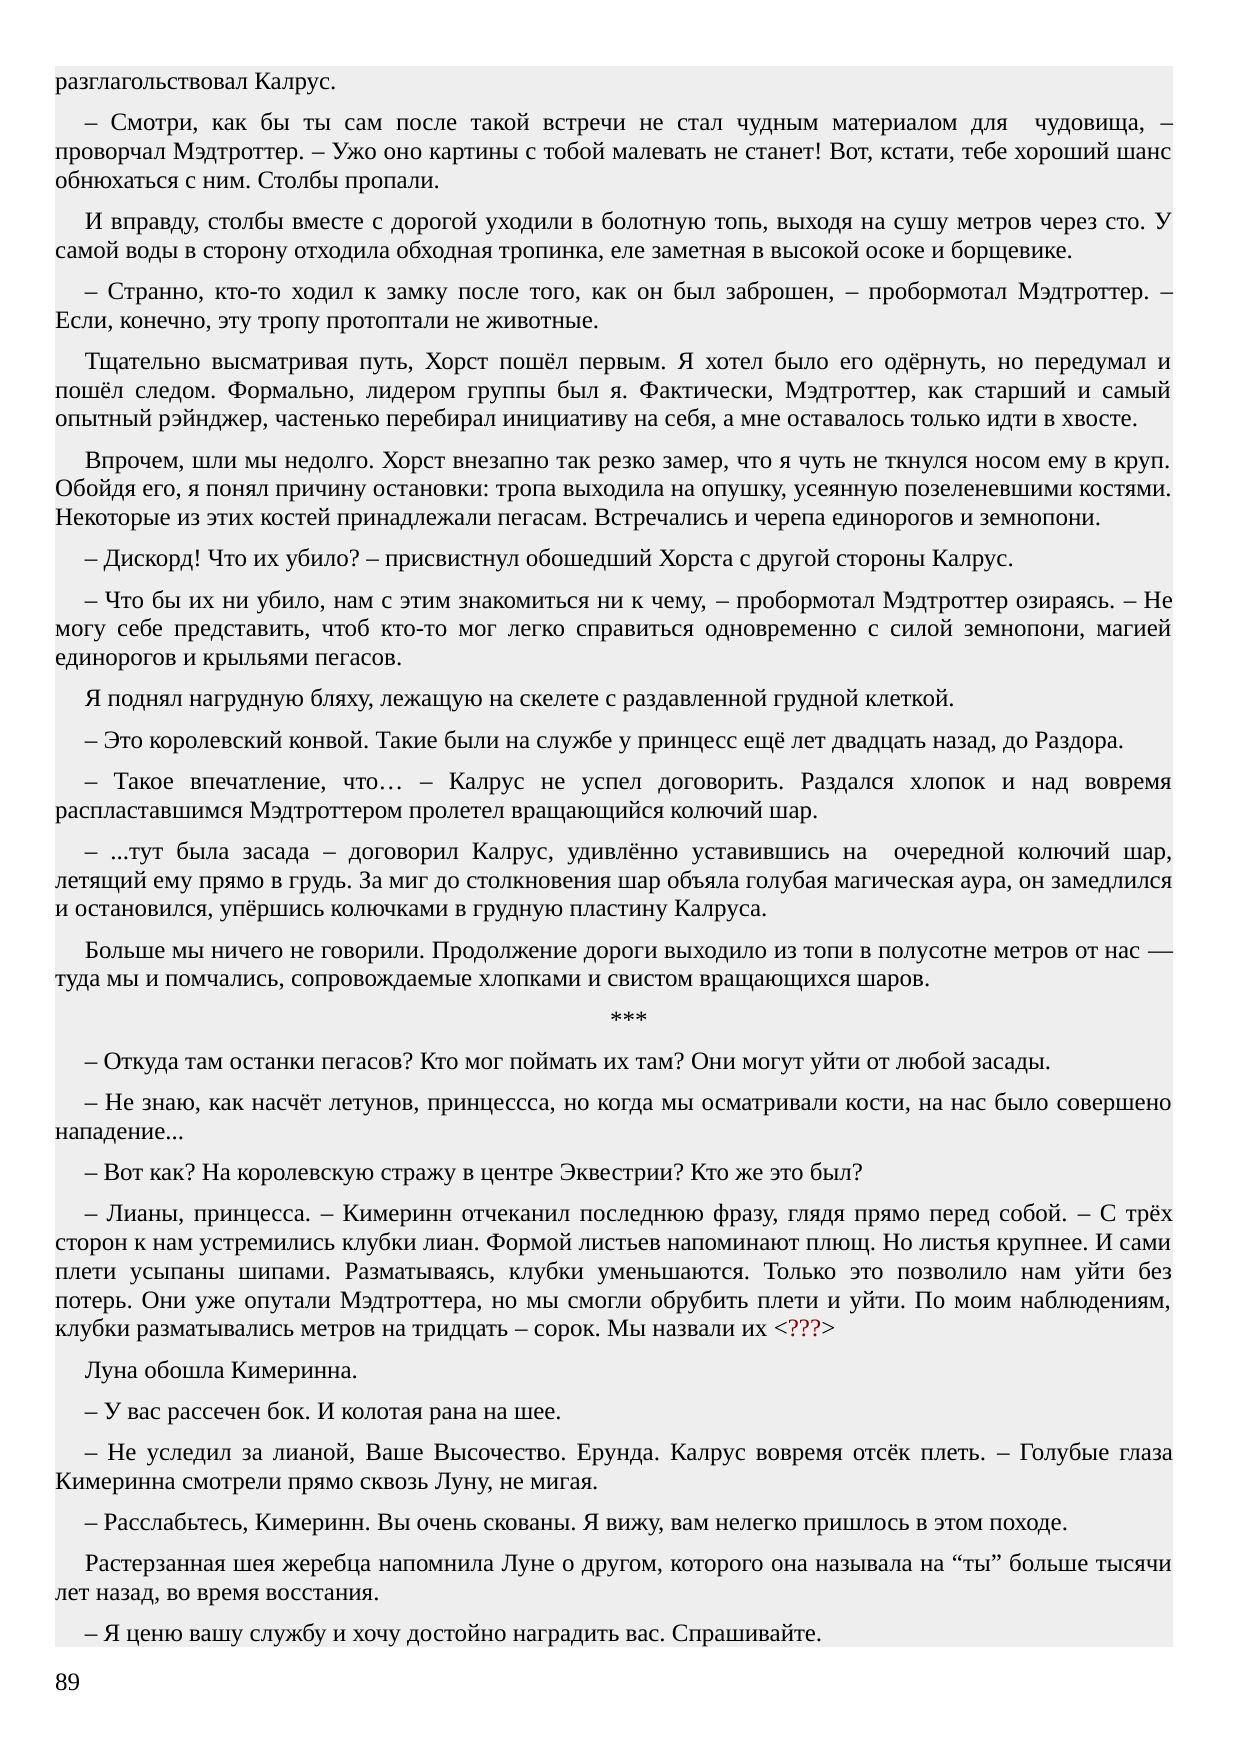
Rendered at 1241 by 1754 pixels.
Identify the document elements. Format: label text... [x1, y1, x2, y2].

text Я поднял нагрудную бляху, лежащую на скелете с раздавленной грудной клеткой. [55, 683, 1173, 712]
text – Странно, кто-то ходил к замку после того, как он был заброшен, – пробормотал Мэдтроттер. – Если, конечно, эту тропу протоптали не животные. [55, 276, 1173, 333]
text – Не знаю, как насчёт летунов, принцессса, но когда мы осматривали кости, на нас было совершено нападение... [55, 1087, 1173, 1145]
text Растерзанная шея жеребца напомнила Луне о другом, которого она называла на “ты” больше тысячи лет назад, во время восстания. [55, 1548, 1173, 1606]
text *** [55, 1005, 1173, 1033]
text – Это королевский конвой. Такие были на службе у принцесс ещё лет двадцать назад, до Раздора. [55, 725, 1173, 753]
text – Откуда там останки пегасов? Кто мог поймать их там? Они могут уйти от любой засады. [55, 1046, 1173, 1075]
text Тщательно высматривая путь, Хорст пошёл первым. Я хотел было его одёрнуть, но передумал и пошёл следом. Формально, лидером группы был я. Фактически, Мэдтроттер, как старший и самый опытный рэйнджер, частенько перебирал инициативу на себя, а мне оставалось только идти в хвосте. [55, 346, 1173, 432]
text Луна обошла Кимеринна. [55, 1355, 1173, 1383]
text – Вот как? На королевскую стражу в центре Эквестрии? Кто же это был? [55, 1157, 1173, 1186]
text – Такое впечатление, что… – Калрус не успел договорить. Раздался хлопок и над вовремя распластавшимся Мэдтроттером пролетел вращающийся колючий шар. [55, 766, 1173, 823]
text И вправду, столбы вместе с дорогой уходили в болотную топь, выходя на сушу метров через сто. У самой воды в сторону отходила обходная тропинка, еле заметная в высокой осоке и борщевике. [55, 206, 1173, 263]
text – Лианы, принцесса. – Кимеринн отчеканил последнюю фразу, глядя прямо перед собой. – С трёх сторон к нам устремились клубки лиан. Формой листьев напоминают плющ. Но листья крупнее. И сами плети усыпаны шипами. Разматываясь, клубки уменьшаются. Только это позволило нам уйти без потерь. Они уже опутали Мэдтроттера, но мы смогли обрубить плети и уйти. По моим наблюдениям, клубки разматывались метров на тридцать – сорок. Мы назвали их <???> [55, 1198, 1173, 1342]
text – Расслабьтесь, Кимеринн. Вы очень скованы. Я вижу, вам нелегко пришлось в этом походе. [55, 1507, 1173, 1536]
text – Что бы их ни убило, нам с этим знакомиться ни к чему, – пробормотал Мэдтроттер озираясь. – Не могу себе представить, чтоб кто-то мог легко справиться одновременно с силой земнопони, магией единорогов и крыльями пегасов. [55, 585, 1173, 671]
text – Смотри, как бы ты сам после такой встречи не стал чудным материалом для чудовища, – проворчал Мэдтроттер. – Ужо оно картины с тобой малевать не станет! Вот, кстати, тебе хороший шанс обнюхаться с ним. Столбы пропали. [55, 107, 1173, 193]
text – ...тут была засада – договорил Калрус, удивлённо уставившись на очередной колючий шар, летящий ему прямо в грудь. За миг до столкновения шар объяла голубая магическая аура, он замедлился и остановился, упёршись колючками в грудную пластину Калруса. [55, 836, 1173, 922]
text – Не уследил за лианой, Ваше Высочество. Ерунда. Калрус вовремя отсёк плеть. – Голубые глаза Кимеринна смотрели прямо сквозь Луну, не мигая. [55, 1437, 1173, 1495]
text – Дискорд! Что их убило? – присвистнул обошедший Хорста с другой стороны Калрус. [55, 543, 1173, 572]
text – Я ценю вашу службу и хочу достойно наградить вас. Спрашивайте. [55, 1618, 1173, 1647]
text разглагольствовал Калрус. [55, 66, 1173, 95]
text – У вас рассечен бок. И колотая рана на шее. [55, 1396, 1173, 1425]
text Впрочем, шли мы недолго. Хорст внезапно так резко замер, что я чуть не ткнулся носом ему в круп. Обойдя его, я понял причину остановки: тропа выходила на опушку, усеянную позеленевшими костями. Некоторые из этих костей принадлежали пегасам. Встречались и черепа единорогов и земнопони. [55, 445, 1173, 531]
text Больше мы ничего не говорили. Продолжение дороги выходило из топи в полусотне метров от нас — туда мы и помчались, сопровождаемые хлопками и свистом вращающихся шаров. [55, 935, 1173, 992]
